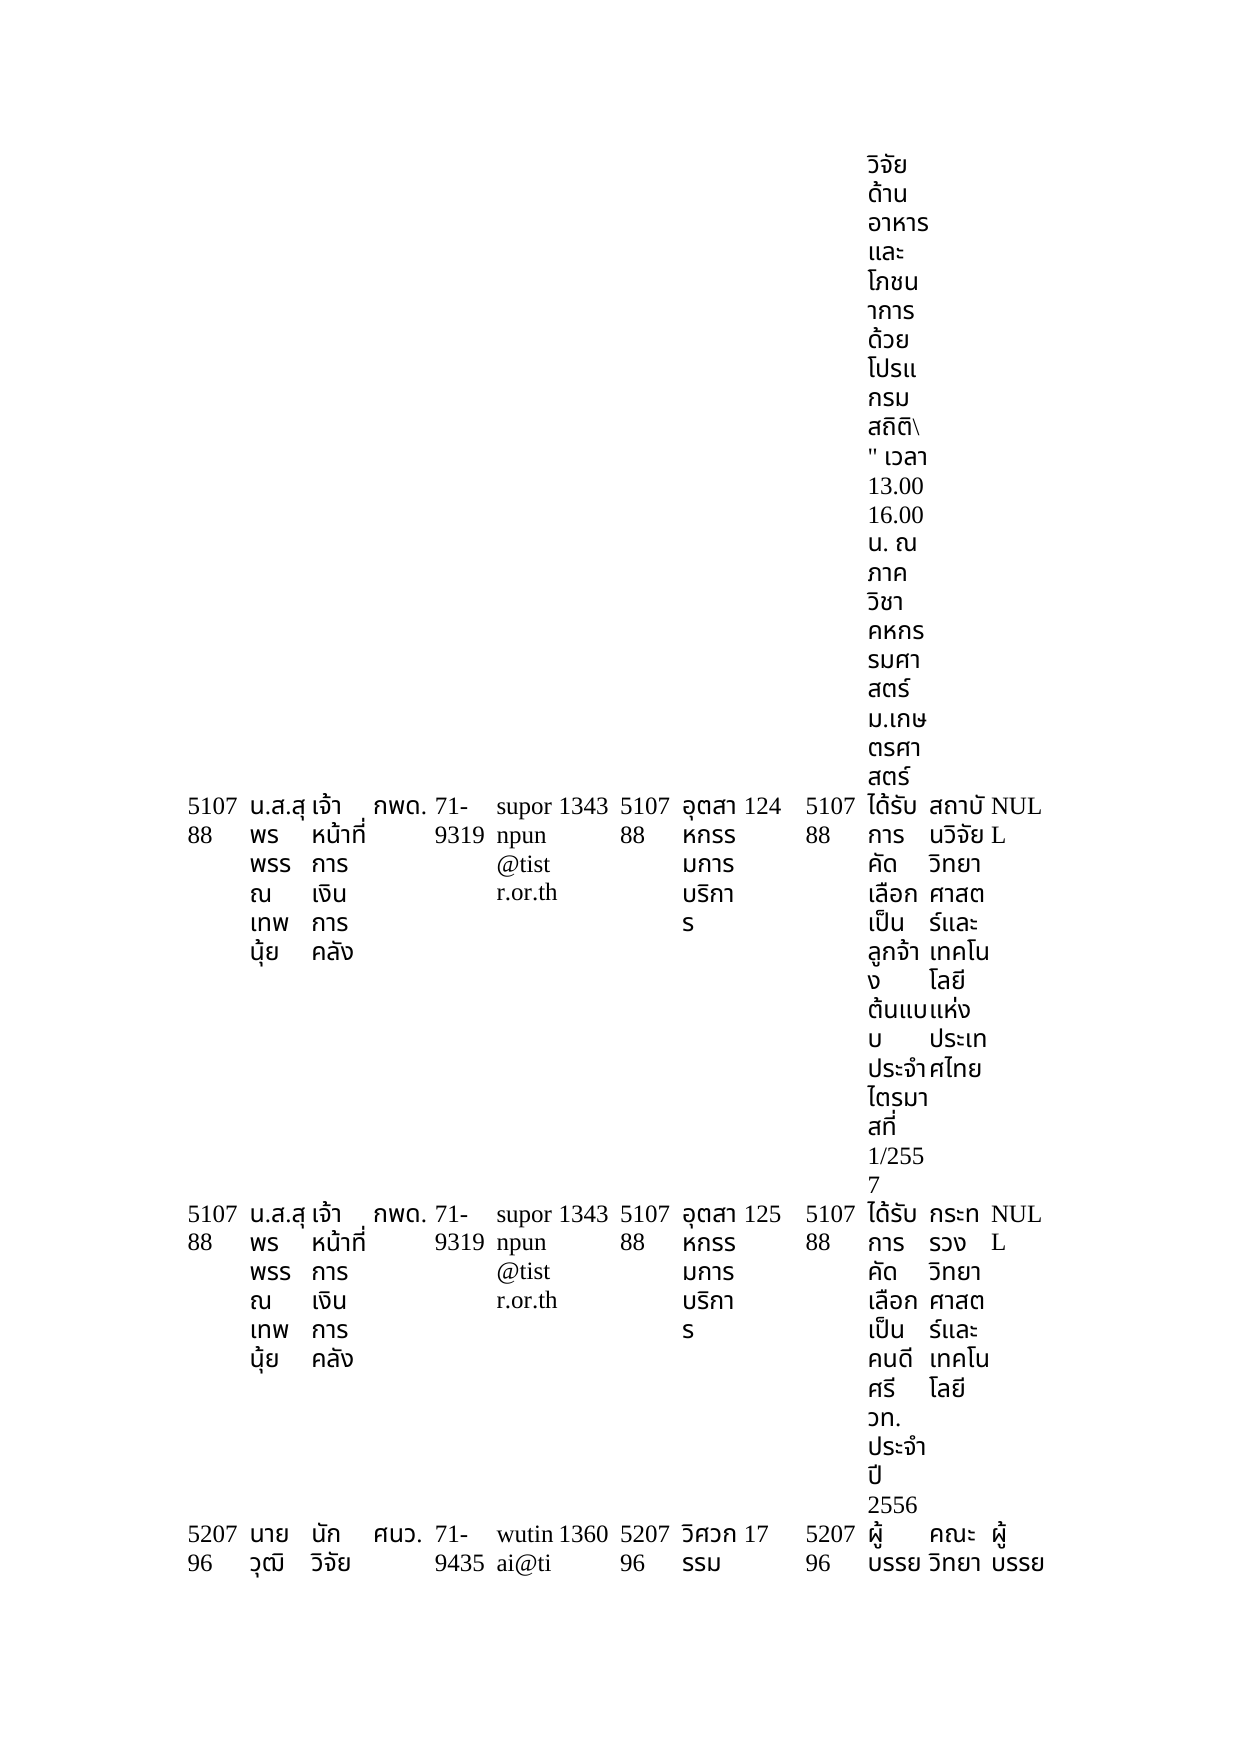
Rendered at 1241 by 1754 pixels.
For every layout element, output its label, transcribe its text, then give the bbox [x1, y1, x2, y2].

table_cell นายวุฒิ [249, 1519, 311, 1578]
table_cell ศนว. [373, 1519, 434, 1578]
table_cell เจ้าหน้าที่การเงินการคลัง [311, 1199, 373, 1519]
table_cell [435, 150, 496, 791]
table_cell 510788 [620, 1199, 682, 1519]
table_cell [682, 150, 743, 791]
table_cell supornpun@tistr.or.th [496, 791, 558, 1199]
table_cell [558, 150, 620, 791]
table_cell 520796 [620, 1519, 682, 1578]
table_cell อุตสาหกรรมการบริการ [682, 791, 743, 1199]
table_cell วิจัยด้านอาหารและโภชนาการด้วยโปรแกรมสถิติ\" เวลา 13.0016.00 น. ณ ภาควิชาคหกรรมศาสตร์ ม.เกษตรศาสตร์ [867, 150, 929, 791]
table_cell คณะวิทยา [929, 1519, 991, 1578]
table_cell wutinai@ti [496, 1519, 558, 1578]
table_cell [373, 150, 434, 791]
table_cell [929, 150, 991, 791]
table_cell น.ส.สุพรพรรณ เทพนุ้ย [249, 1199, 311, 1519]
table_cell น.ส.สุพรพรรณ เทพนุ้ย [249, 791, 311, 1199]
table_cell 1343 [558, 1199, 620, 1519]
table_cell สถาบันวิจัยวิทยาศาสตร์และเทคโนโลยีแห่งประเทศไทย [929, 791, 991, 1199]
table_cell supornpun@tistr.or.th [496, 1199, 558, 1519]
table_cell 510788 [805, 791, 867, 1199]
table_cell 71-9319 [435, 1199, 496, 1519]
table_cell วิศวกรรม [682, 1519, 743, 1578]
table_cell ได้รับการคัดเลือกเป็นลูกจ้างต้นแบบ ประจำไตรมาสที่ 1/2557 [867, 791, 929, 1199]
table_cell กพด. [373, 1199, 434, 1519]
table_cell NULL [991, 791, 1053, 1199]
table_cell [188, 150, 249, 791]
table_cell ได้รับการคัดเลือกเป็น คนดีศรี วท. ประจำปี 2556 [867, 1199, 929, 1519]
table_cell [311, 150, 373, 791]
table_cell 125 [744, 1199, 805, 1519]
table_cell NULL [991, 1199, 1053, 1519]
table_cell เจ้าหน้าที่การเงินการคลัง [311, 791, 373, 1199]
table_cell [805, 150, 867, 791]
table_cell [496, 150, 558, 791]
table_cell อุตสาหกรรมการบริการ [682, 1199, 743, 1519]
table_cell ผู้บรรย [991, 1519, 1053, 1578]
table_cell นักวิจัย [311, 1519, 373, 1578]
table_cell กระทรวงวิทยาศาสตร์และเทคโนโลยี [929, 1199, 991, 1519]
table_cell 71-9319 [435, 791, 496, 1199]
table_cell 1360 [558, 1519, 620, 1578]
table_cell 510788 [620, 791, 682, 1199]
table_cell 124 [744, 791, 805, 1199]
table_cell [991, 150, 1053, 791]
table_cell [620, 150, 682, 791]
table_cell 17 [744, 1519, 805, 1578]
table_cell 1343 [558, 791, 620, 1199]
table_cell [249, 150, 311, 791]
table_cell 71-9435 [435, 1519, 496, 1578]
table_cell 510788 [188, 1199, 249, 1519]
table_cell 520796 [805, 1519, 867, 1578]
table_cell 520796 [188, 1519, 249, 1578]
table_cell 510788 [805, 1199, 867, 1519]
table_cell [744, 150, 805, 791]
table_cell 510788 [188, 791, 249, 1199]
table_cell กพด. [373, 791, 434, 1199]
table_cell ผู้บรรย [867, 1519, 929, 1578]
